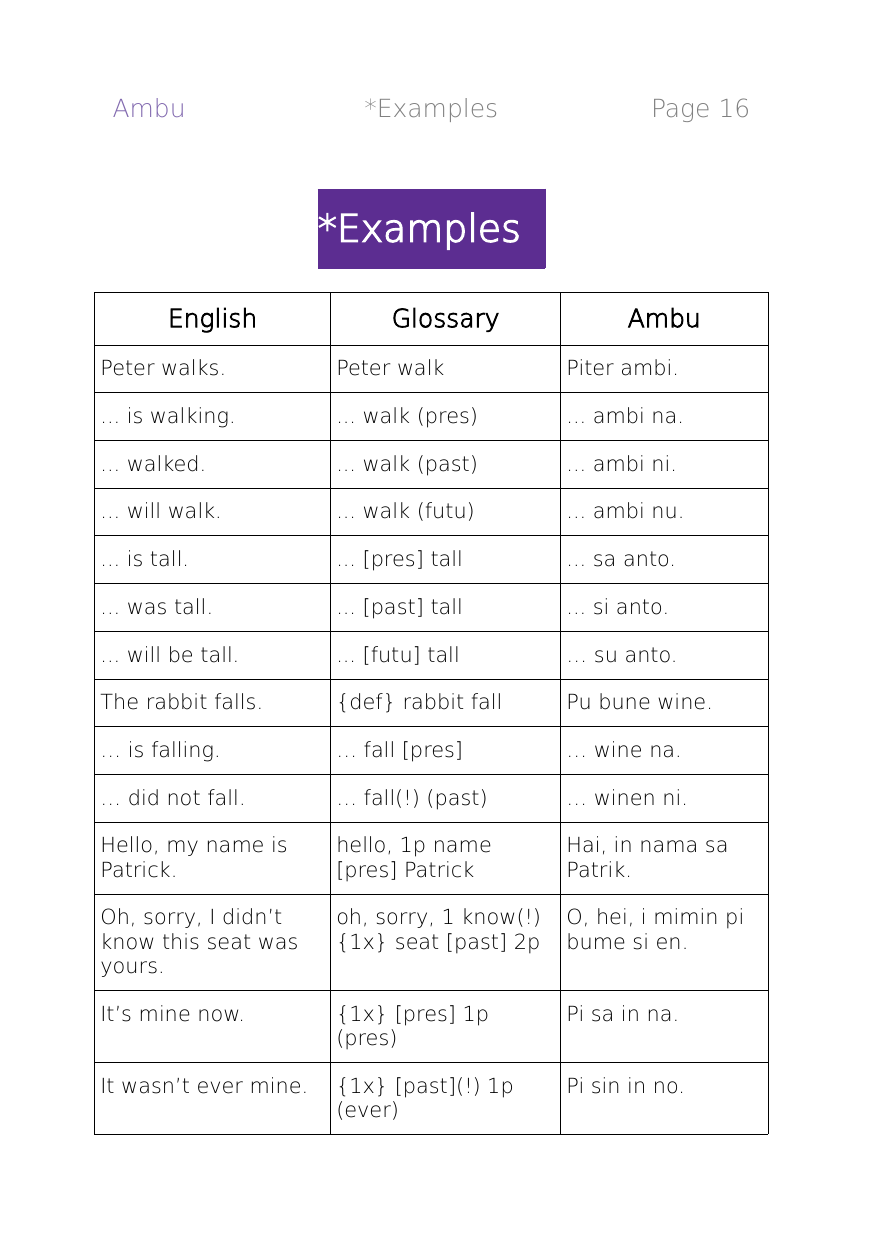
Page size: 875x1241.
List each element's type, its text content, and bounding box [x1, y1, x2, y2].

table_cell ... walk (futu) [331, 489, 560, 535]
table_cell … fall(!) (past) [331, 775, 560, 822]
table_cell … wine na. [561, 727, 768, 774]
table_cell … su anto. [561, 632, 768, 678]
table_cell ... is walking. [95, 393, 330, 440]
table_cell ... [pres] tall [331, 536, 560, 583]
table_header Ambu [561, 293, 768, 344]
table_cell ... walked. [95, 441, 330, 488]
table_cell ... was tall. [95, 584, 330, 631]
table_cell Pi sa in na. [561, 991, 768, 1062]
table_cell It’s mine now. [95, 991, 330, 1062]
table_cell ... walk (pres) [331, 393, 560, 440]
table_cell ... [futu] tall [331, 632, 560, 678]
table_cell … is falling. [95, 727, 330, 774]
table_cell ... si anto. [561, 584, 768, 631]
table_cell ... walk (past) [331, 441, 560, 488]
table_cell The rabbit falls. [95, 680, 330, 726]
table_cell It wasn’t ever mine. [95, 1063, 330, 1134]
table_cell Oh, sorry, I didn’t know this seat was yours. [95, 895, 330, 990]
table_cell {1x} [pres] 1p (pres) [331, 991, 560, 1062]
table_cell ... will walk. [95, 489, 330, 535]
table_cell … did not fall. [95, 775, 330, 822]
table_cell Pu bune wine. [561, 680, 768, 726]
table_cell hello, 1p name [pres] Patrick [331, 823, 560, 894]
table_cell ... is tall. [95, 536, 330, 583]
table_cell ... will be tall. [95, 632, 330, 678]
table_cell Piter ambi. [561, 346, 768, 392]
table_cell {def} rabbit fall [331, 680, 560, 726]
table_cell Hai, in nama sa Patrik. [561, 823, 768, 894]
subtitle *Examples [94, 188, 545, 268]
table_cell ... ambi nu. [561, 489, 768, 535]
table_cell Peter walks. [95, 346, 330, 392]
table_cell ... ambi na. [561, 393, 768, 440]
table_cell ... sa anto. [561, 536, 768, 583]
table_cell … winen ni. [561, 775, 768, 822]
subtitle [546, 188, 768, 268]
table_cell ... [past] tall [331, 584, 560, 631]
table_header Glossary [331, 293, 560, 344]
table_cell Pi sin in no. [561, 1063, 768, 1134]
table_cell … fall [pres] [331, 727, 560, 774]
table_cell ... ambi ni. [561, 441, 768, 488]
table_cell {1x} [past](!) 1p (ever) [331, 1063, 560, 1134]
table_cell oh, sorry, 1 know(!) {1x} seat [past] 2p [331, 895, 560, 990]
table_cell Hello, my name is Patrick. [95, 823, 330, 894]
table_header English [95, 293, 330, 344]
table_cell Peter walk [331, 346, 560, 392]
table_cell O, hei, i mimin pi bume si en. [561, 895, 768, 990]
